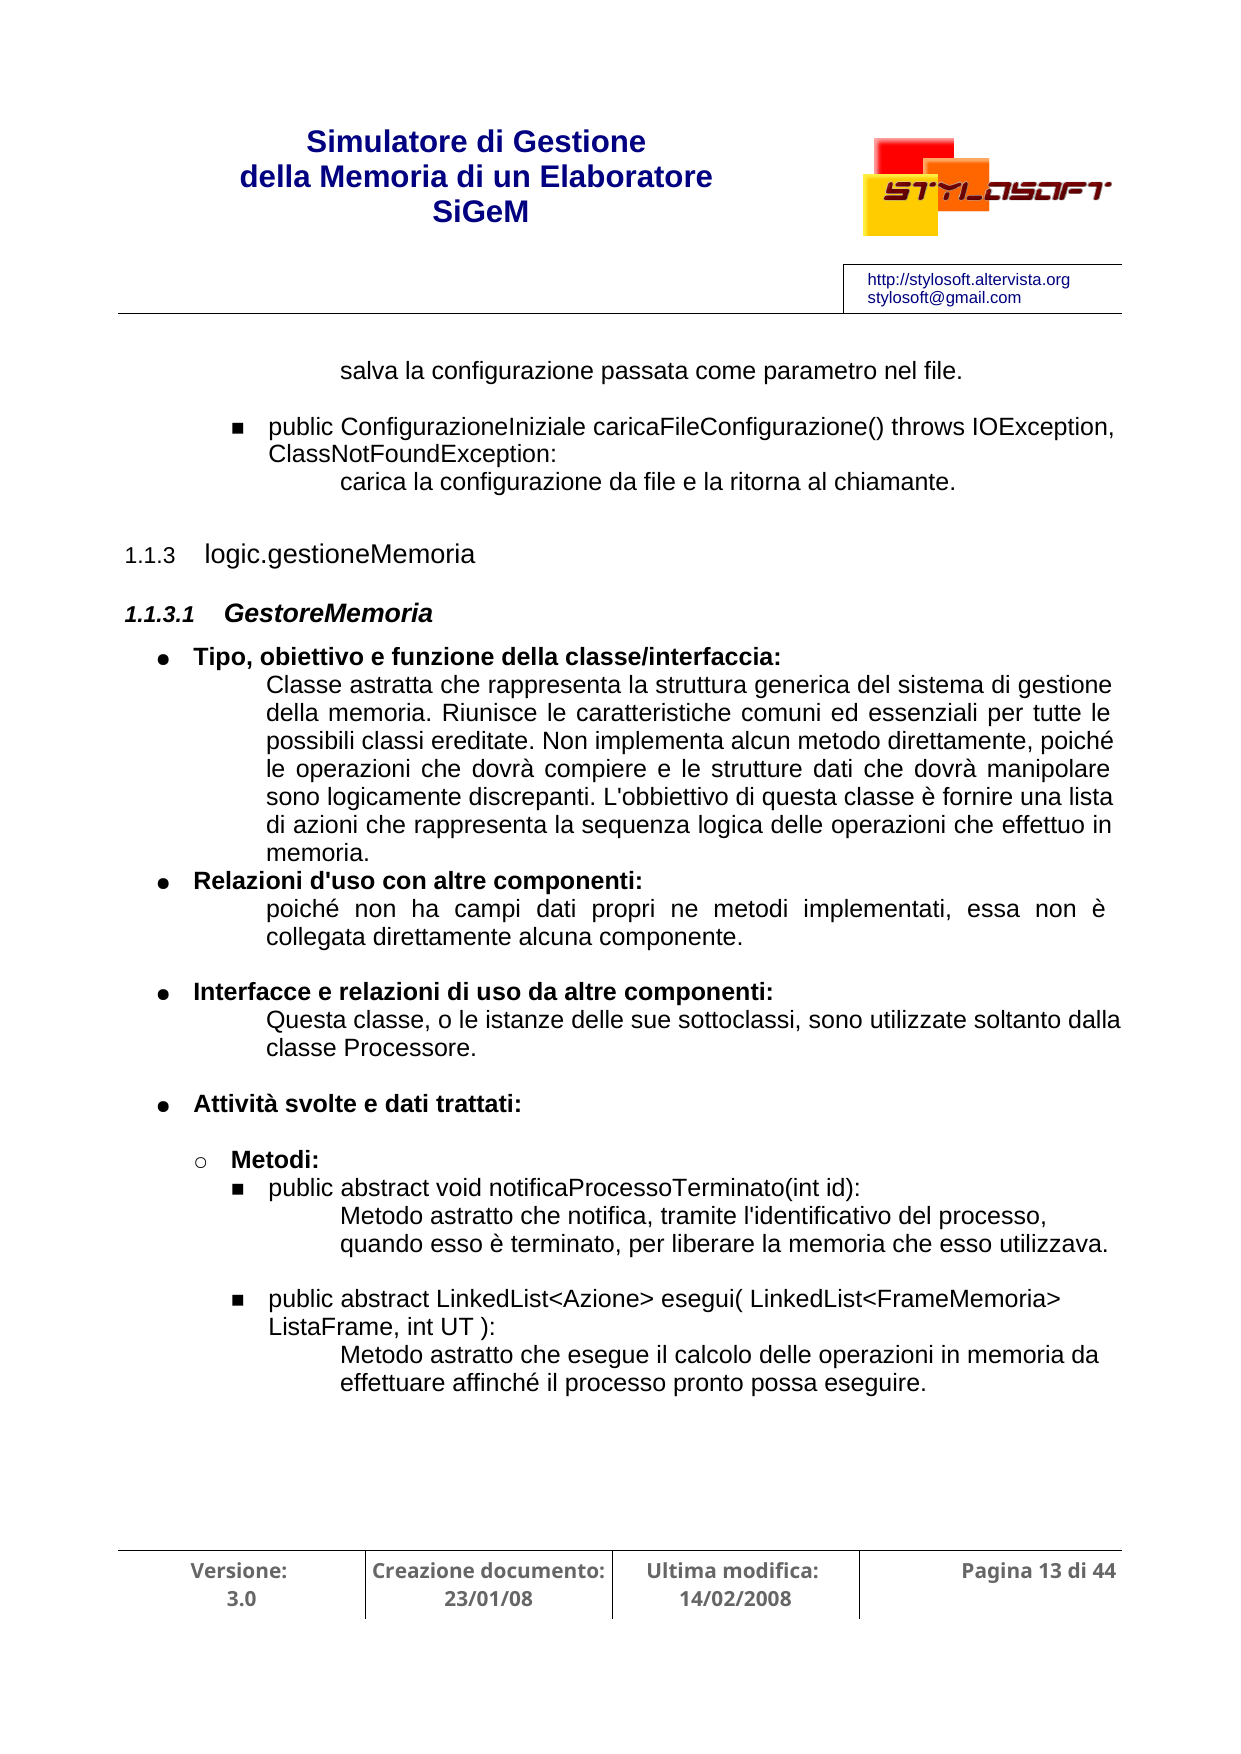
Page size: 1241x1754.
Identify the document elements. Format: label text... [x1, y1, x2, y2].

subtitle GestoreMemoria [118, 599, 1122, 628]
subtitle logic.gestioneMemoria [118, 539, 1122, 569]
text carica la configurazione da file e la ritorna al chiamante. [118, 468, 1122, 496]
list public abstract void notificaProcessoTerminato(int id): Metodo astratto che notifica, tramite l'identificativo del processo, quando esso è terminato, per liberare la memoria che esso utilizzava. [231, 1174, 1122, 1257]
list Relazioni d'uso con altre componenti: [156, 867, 1122, 894]
list Classe astratta che rappresenta la struttura generica del sistema di gestione della memoria. Riunisce le caratteristiche comuni ed essenziali per tutte le possibili classi ereditate. Non implementa alcun metodo direttamente, poiché le operazioni che dovrà compiere e le strutture dati che dovrà manipolare sono logicamente discrepanti. L'obbiettivo di questa classe è fornire una lista di azioni che rappresenta la sequenza logica delle operazioni che effettuo in memoria. [156, 671, 1122, 867]
list Attività svolte e dati trattati: [156, 1090, 1122, 1118]
list poiché non ha campi dati propri ne metodi implementati, essa non è collegata direttamente alcuna componente. [156, 894, 1122, 950]
list public abstract LinkedList<Azione> esegui( LinkedList<FrameMemoria> ListaFrame, int UT ): [231, 1285, 1122, 1341]
picture [848, 123, 1117, 247]
text Metodo astratto che esegue il calcolo delle operazioni in memoria da effettuare affinché il processo pronto possa eseguire. [118, 1341, 1122, 1397]
text salva la configurazione passata come parametro nel file. [118, 357, 1122, 384]
list Interfacce e relazioni di uso da altre componenti: [156, 978, 1122, 1006]
list Metodi: [193, 1146, 1122, 1174]
list public ConfigurazioneIniziale caricaFileConfigurazione() throws IOException, ClassNotFoundException: [231, 412, 1122, 468]
list Tipo, obiettivo e funzione della classe/interfaccia: [156, 643, 1122, 671]
list Questa classe, o le istanze delle sue sottoclassi, sono utilizzate soltanto dalla classe Processore. [156, 1006, 1122, 1062]
